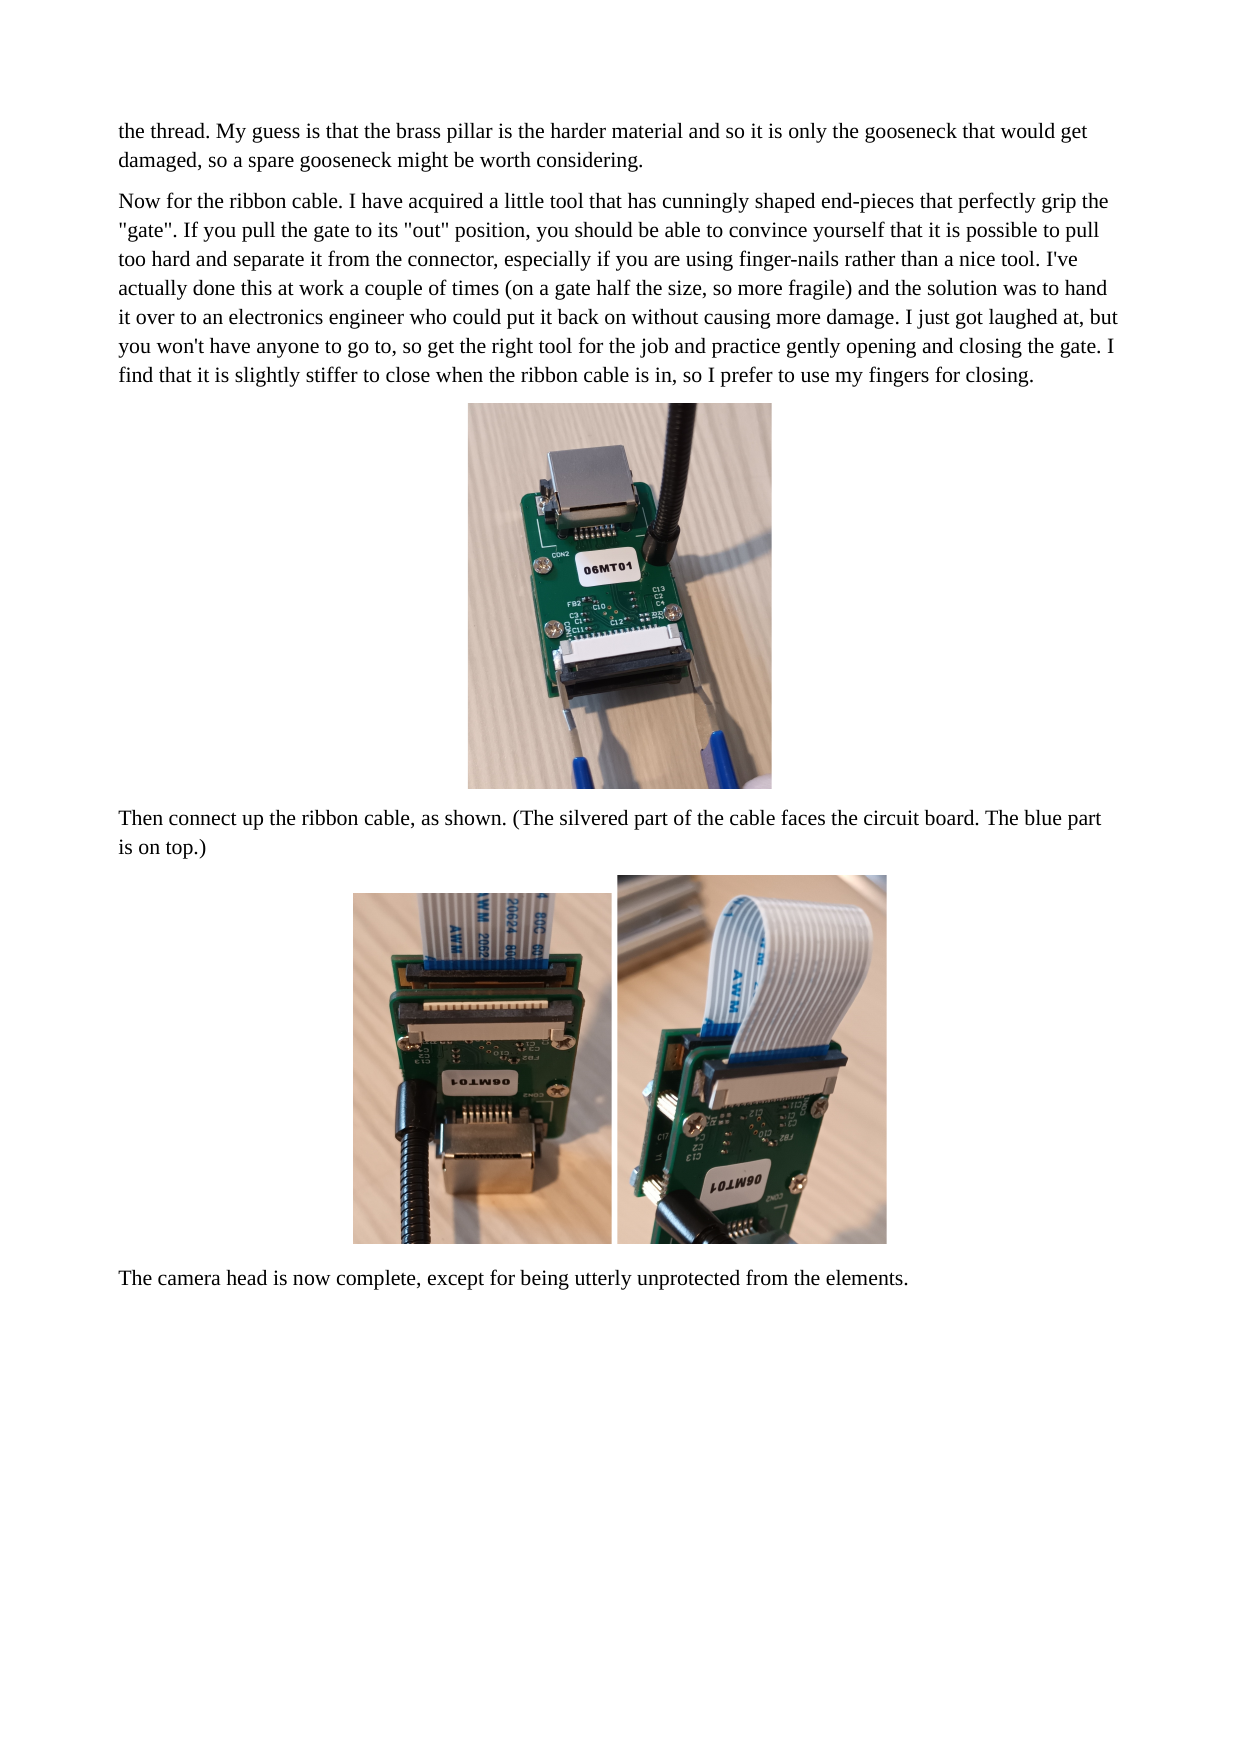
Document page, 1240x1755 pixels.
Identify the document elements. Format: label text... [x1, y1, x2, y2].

text the thread. My guess is that the brass pillar is the harder material and so it is only the gooseneck that would get damaged, so a spare gooseneck might be worth considering. [118, 118, 1121, 172]
text The camera head is now complete, except for being utterly unprotected from the elements. [118, 1264, 1121, 1290]
text Then connect up the ribbon cable, as shown. (The silvered part of the cable faces the circuit board. The blue part is on top.) [118, 805, 1121, 859]
picture [353, 893, 612, 1244]
text Now for the ribbon cable. I have acquired a little tool that has cunningly shaped end-pieces that perfectly grip the "gate". If you pull the gate to its "out" position, you should be able to convince yourself that it is possible to pull too hard and separate it from the connector, especially if you are using finger-nails rather than a nice tool. I've actually done this at work a couple of times (on a gate half the size, so more fragile) and the solution was to hand it over to an electronics engineer who could put it back on without causing more damage. I just got laughed at, but you won't have anyone to go to, so get the right tool for the job and practice gently opening and closing the gate. I find that it is slightly stiffer to close when the ribbon cable is in, so I prefer to use my fingers for closing. [118, 188, 1121, 387]
picture [467, 403, 772, 789]
picture [617, 875, 887, 1244]
